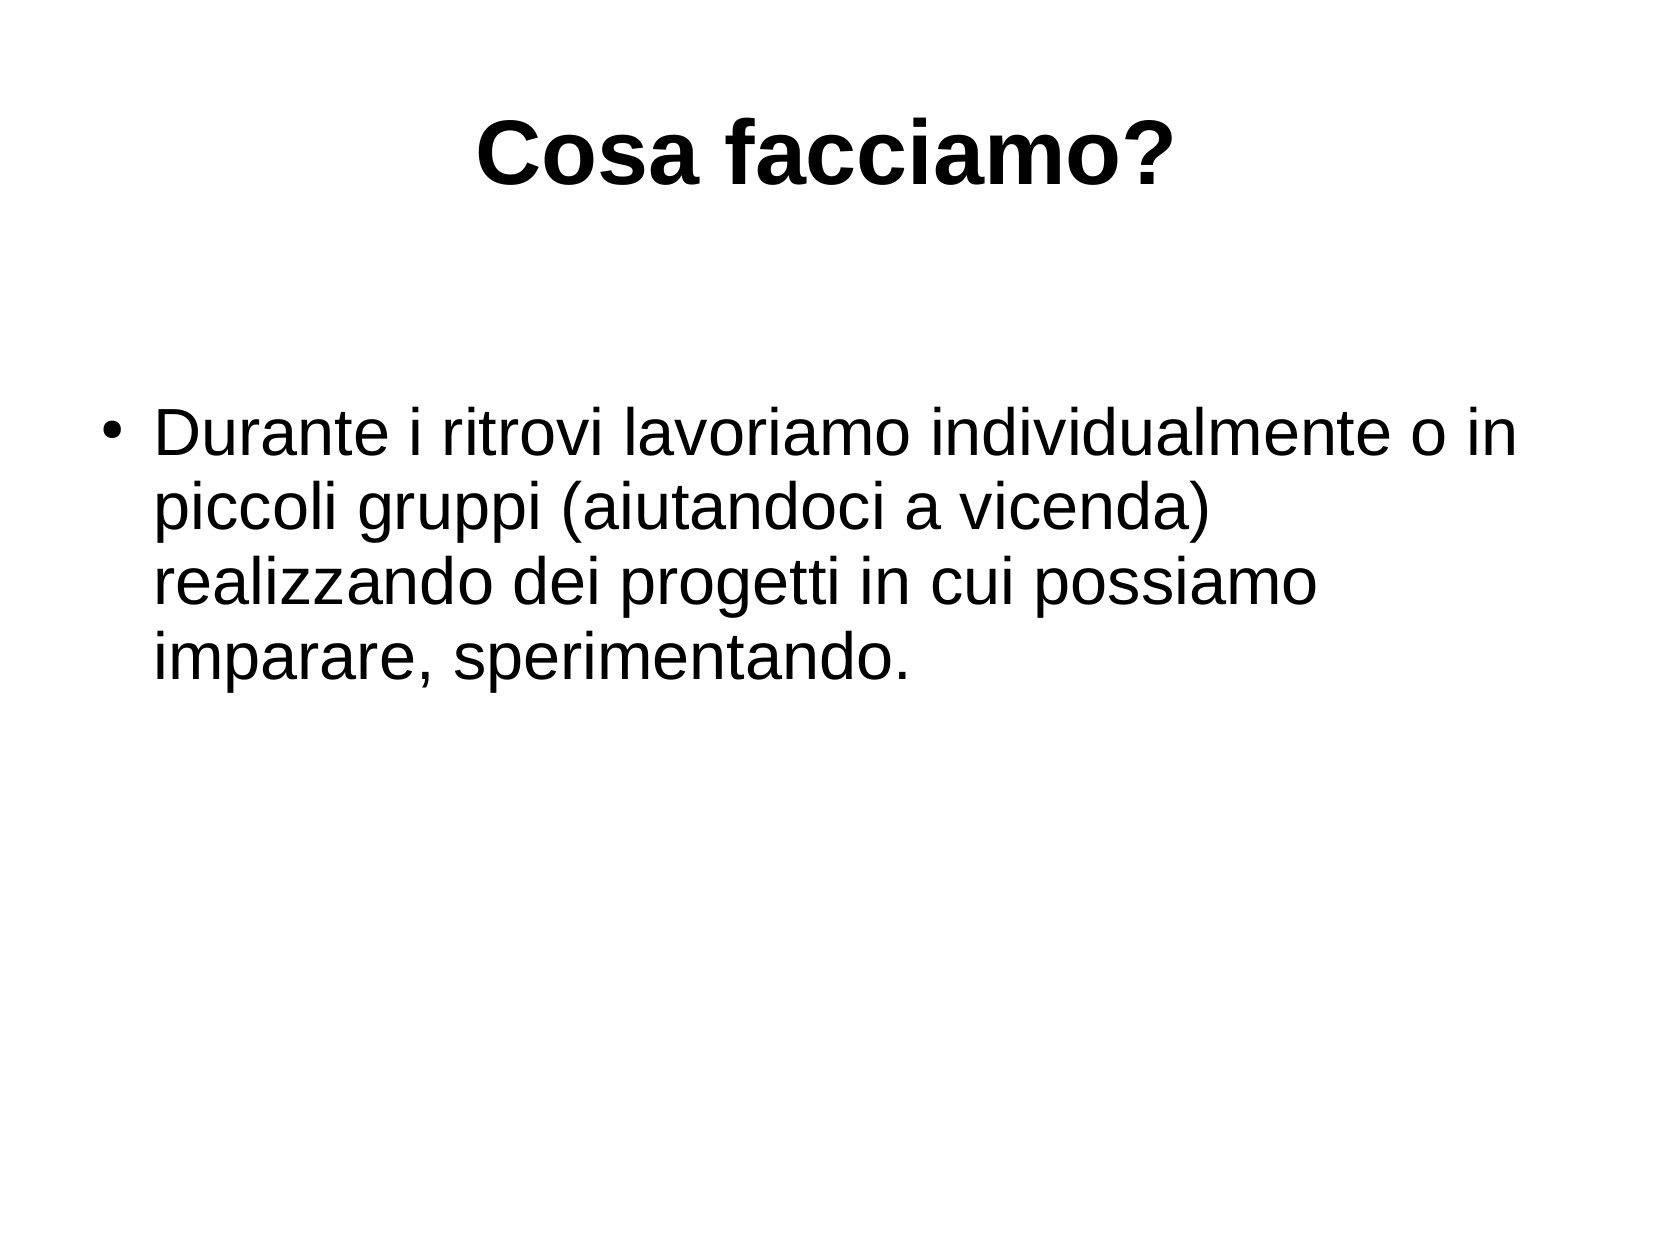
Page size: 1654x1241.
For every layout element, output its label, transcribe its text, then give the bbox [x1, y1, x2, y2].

title Cosa facciamo? [82, 49, 1571, 257]
list Durante i ritrovi lavoriamo individualmente o in piccoli gruppi (aiutandoci a vicenda) realizzando dei progetti in cui possiamo imparare, sperimentando. [82, 290, 1571, 1010]
